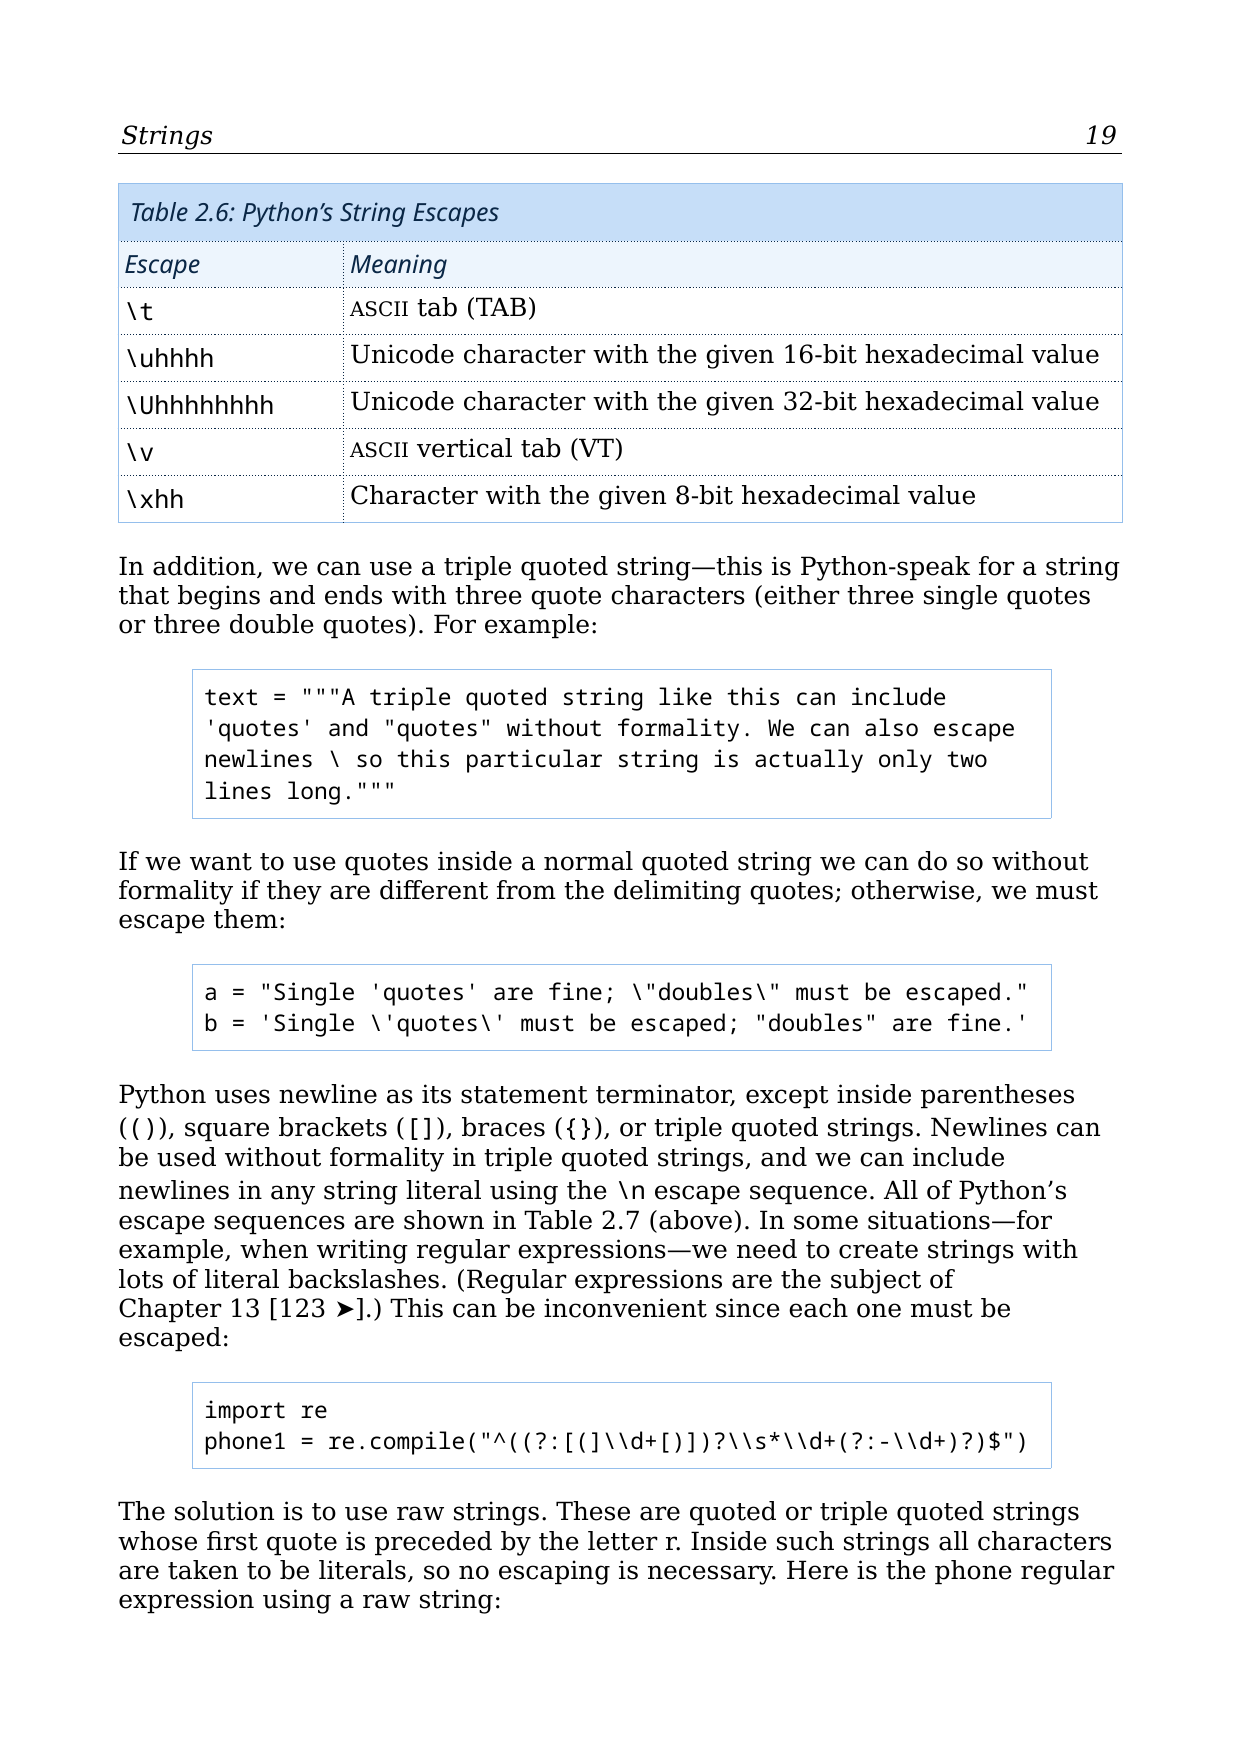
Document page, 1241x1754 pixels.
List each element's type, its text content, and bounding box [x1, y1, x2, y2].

text a = "Single 'quotes' are fine; \"doubles\" must be escaped." [193, 965, 1051, 996]
text text = """A triple quoted string like this can include 'quotes' and "quotes" without formality. We can also escape newlines \ so this particular string is actually only two lines long.""" [193, 670, 1051, 818]
text The solution is to use raw strings. These are quoted or triple quoted strings whose first quote is preceded by the letter r. Inside such strings all characters are taken to be literals, so no escaping is necessary. Here is the phone regular expression using a raw string: [118, 1497, 1122, 1614]
text In addition, we can use a triple quoted string—this is Python-speak for a string that begins and ends with three quote characters (either three single quotes or three double quotes). For example: [118, 552, 1122, 639]
text b = 'Single \'quotes\' must be escaped; "doubles" are fine.' [193, 996, 1051, 1050]
table_cell ascii vertical tab (VT) [344, 428, 1122, 474]
text import re [193, 1383, 1051, 1413]
text phone1 = re.compile("^((?:[(]\\d+[)])?\\s*\\d+(?:-\\d+)?)$") [193, 1413, 1051, 1468]
table_cell \Uhhhhhhhh [119, 381, 344, 428]
table_cell Unicode character with the given 32-bit hexadecimal value [344, 381, 1122, 428]
table_cell \t [119, 287, 344, 334]
table_cell \uhhhh [119, 334, 344, 381]
table_cell \xhh [119, 475, 344, 522]
text Python uses newline as its statement terminator, except inside parentheses (()), square brackets ([]), braces ({}), or triple quoted strings. Newlines can be used without formality in triple quoted strings, and we can include newlines in any string literal using the \n escape sequence. All of Python’s escape sequences are shown in Table 2.7 (above). In some situations—for example, when writing regular expressions—we need to create strings with lots of literal backslashes. (Regular expressions are the subject of Chapter 13 [123 ➤].) This can be inconvenient since each one must be escaped: [118, 1080, 1122, 1352]
table_cell Escape [119, 241, 344, 287]
table_header Table 2.6: Python’s String Escapes [119, 184, 1122, 241]
table_cell Meaning [344, 241, 1122, 287]
table_cell Character with the given 8-bit hexadecimal value [344, 475, 1122, 522]
table_cell ascii tab (TAB) [344, 287, 1122, 334]
table_cell \v [119, 428, 344, 474]
text If we want to use quotes inside a normal quoted string we can do so without formality if they are different from the delimiting quotes; otherwise, we must escape them: [118, 847, 1122, 935]
table_cell Unicode character with the given 16-bit hexadecimal value [344, 334, 1122, 381]
